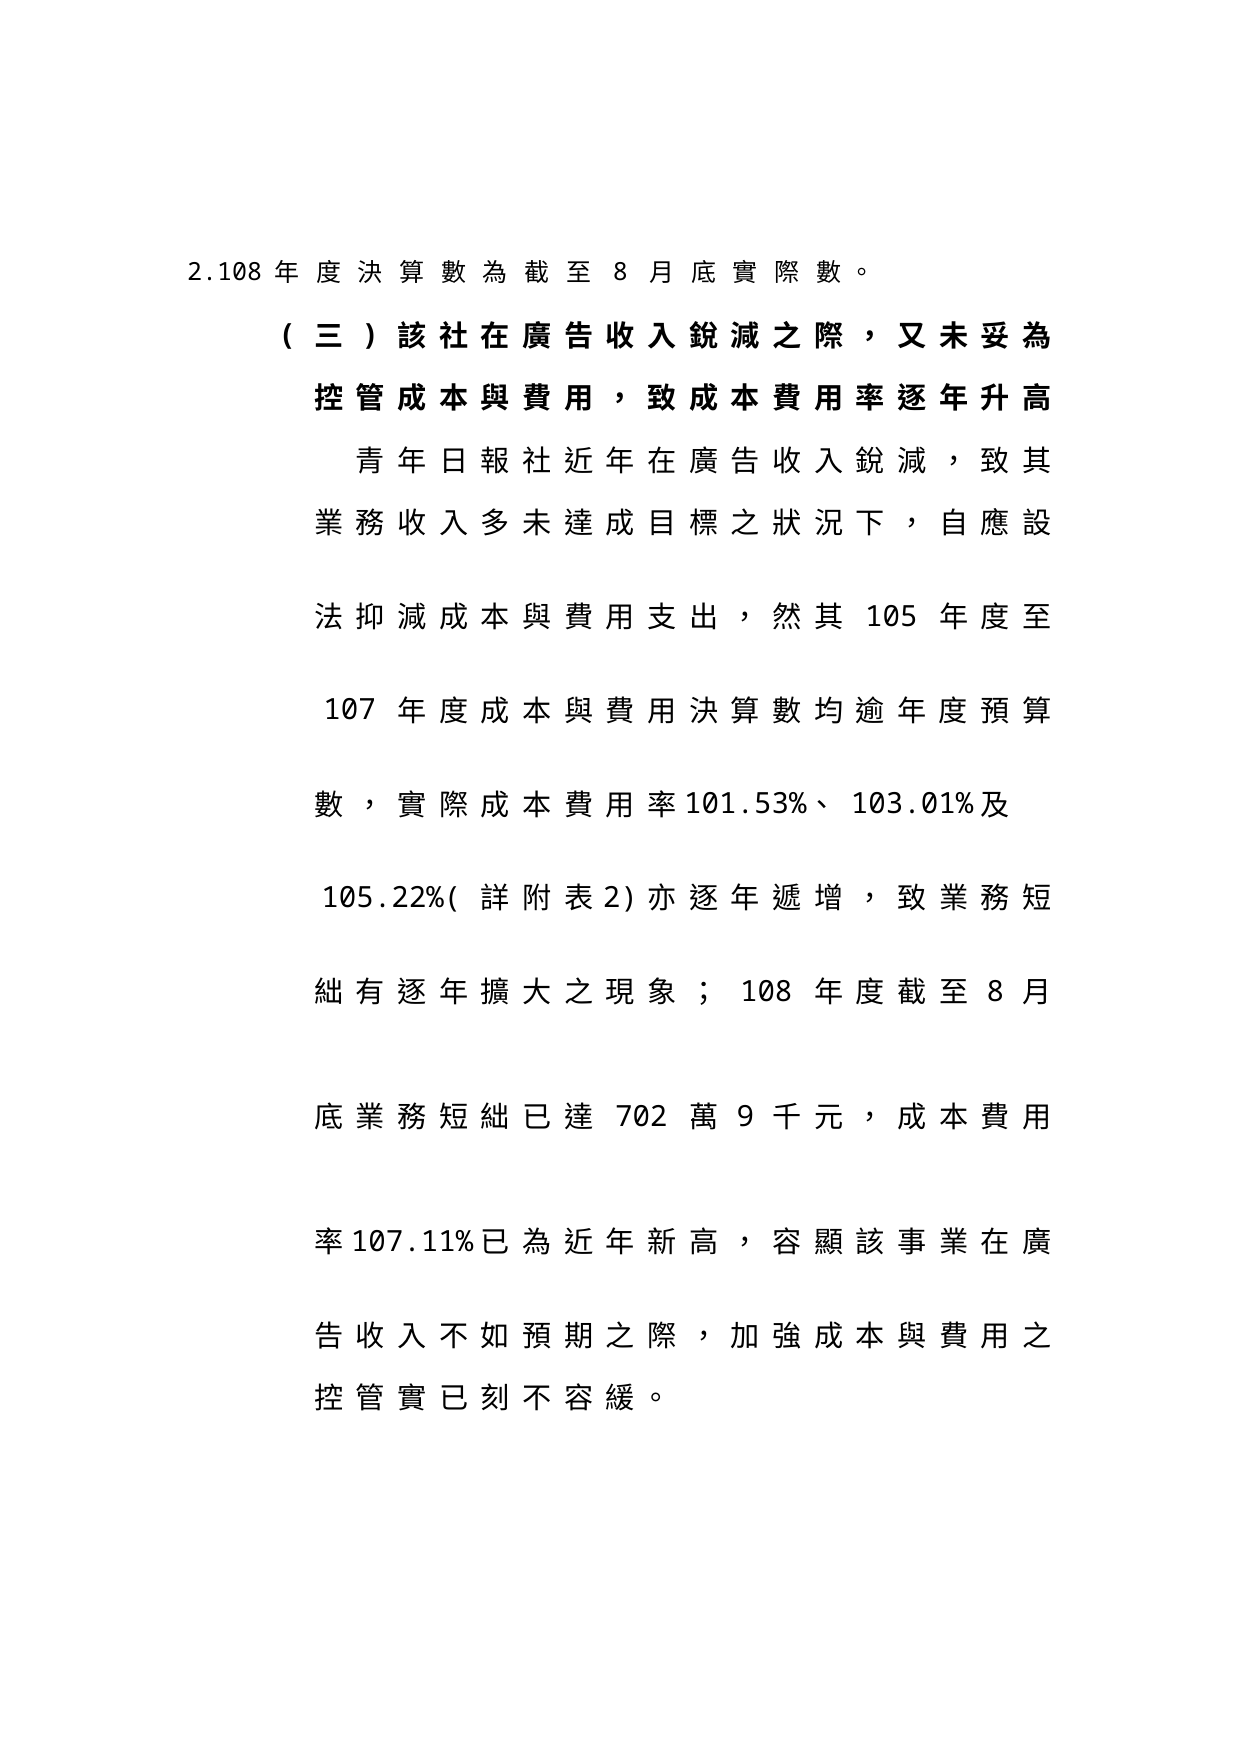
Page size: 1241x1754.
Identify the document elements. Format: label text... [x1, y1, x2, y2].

text 青年日報社近年在廣告收入銳減，致其業務收入多未達成目標之狀況下，自應設法抑減成本與費用支出，然其105年度至107年度成本與費用決算數均逾年度預算數，實際成本費用率101.53%、103.01%及105.22%(詳附表2)亦逐年遞增，致業務短絀有逐年擴大之現象；108年度截至8月底業務短絀已達702萬9千元，成本費用率107.11%已為近年新高，容顯該事業在廣告收入不如預期之際，加強成本與費用之控管實已刻不容緩。 [271, 417, 1058, 1417]
text (三)該社在廣告收入銳減之際，又未妥為控管成本與費用，致成本費用率逐年升高 [242, 292, 1058, 417]
text 2.108年度決算數為截至8月底實際數。 [180, 229, 1070, 292]
